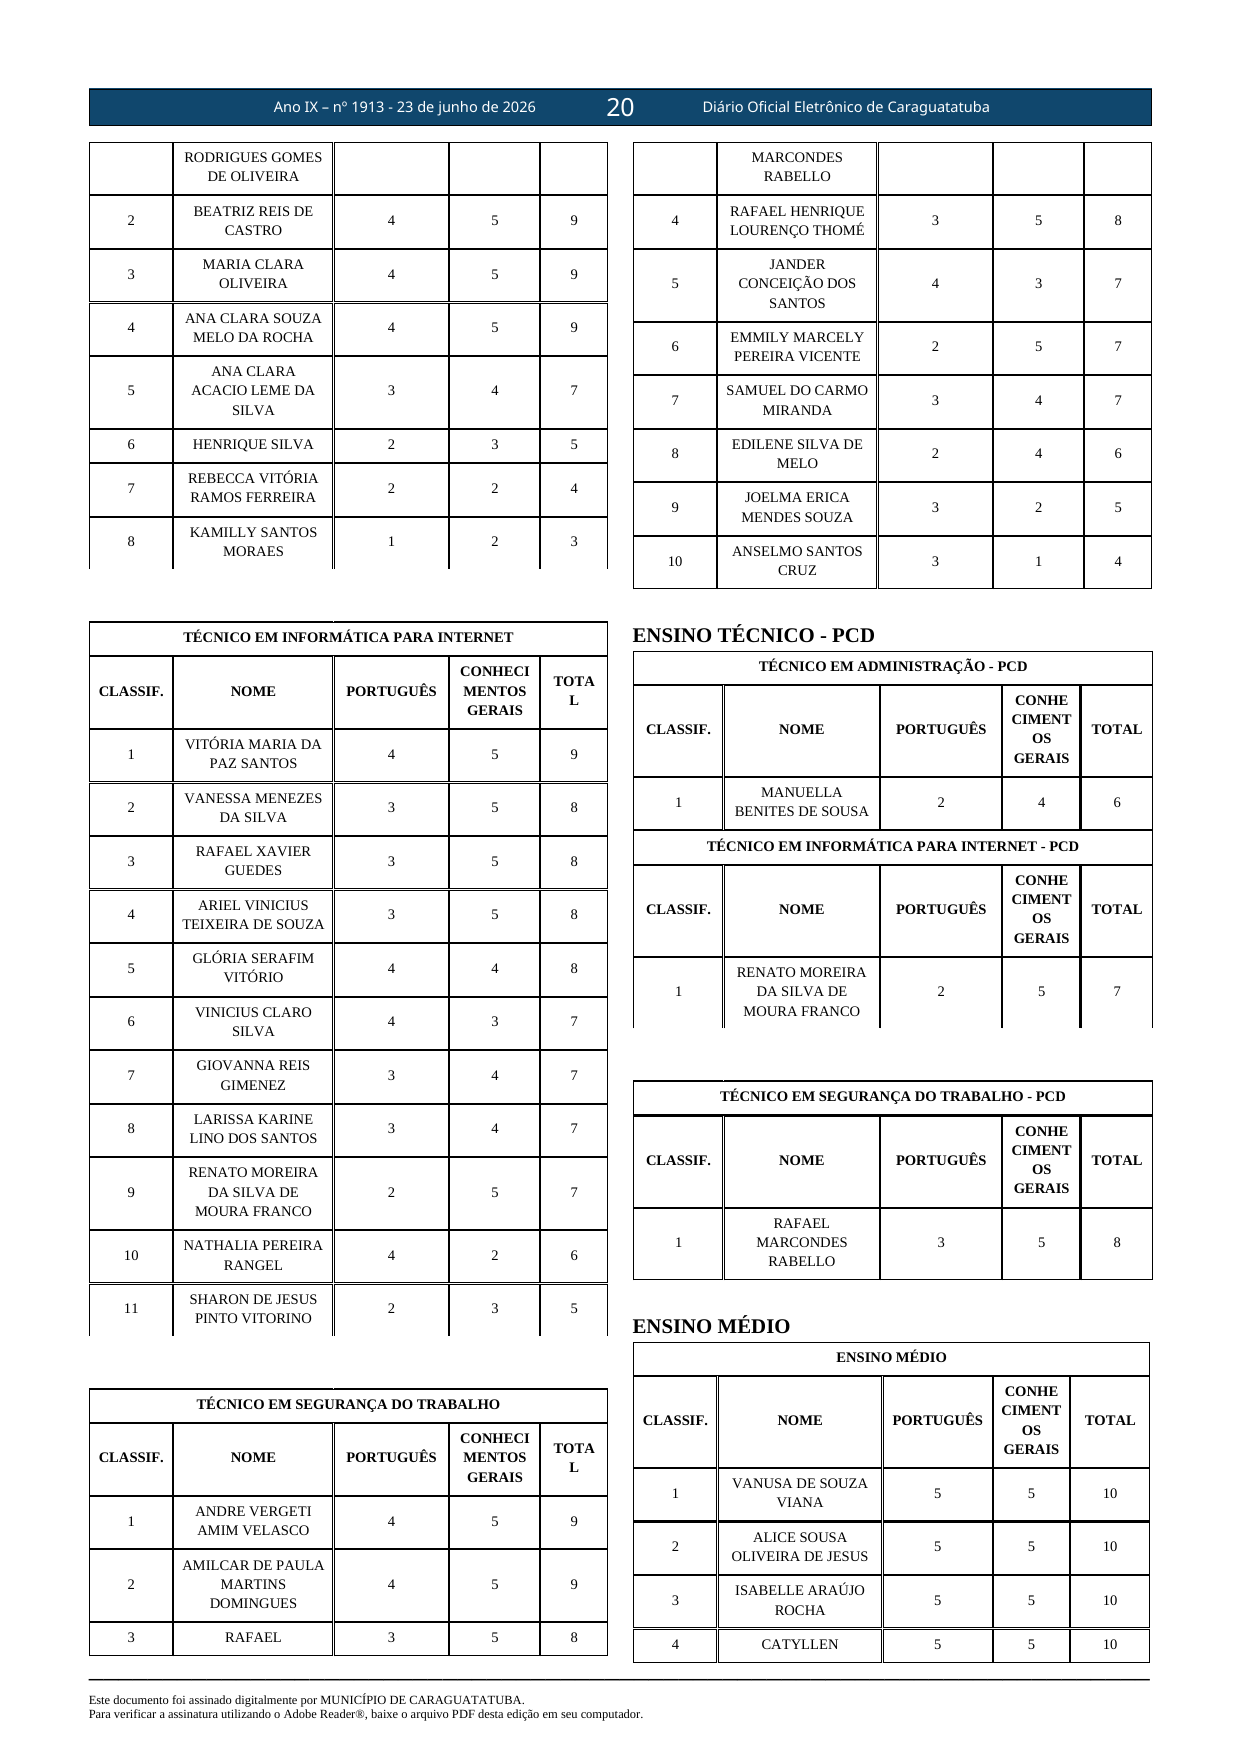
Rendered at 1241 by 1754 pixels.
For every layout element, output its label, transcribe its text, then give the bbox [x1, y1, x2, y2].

table_cell 3 [879, 483, 992, 535]
table_cell NOME [174, 657, 332, 728]
table_cell 1 [335, 518, 448, 569]
table_cell 10 [90, 1231, 172, 1282]
table_cell 8 [90, 518, 172, 569]
table_cell 6 [90, 998, 172, 1049]
table_cell [994, 143, 1083, 194]
table_cell 3 [335, 1105, 448, 1156]
table_cell MANUELLA BENITES DE SOUSA [725, 778, 879, 829]
table_cell 2 [879, 323, 992, 374]
table_cell 2 [335, 1285, 448, 1336]
table_cell 6 [541, 1231, 607, 1282]
table_cell 8 [541, 944, 607, 996]
table_cell 1 [634, 1209, 722, 1279]
table_cell MARCONDES RABELLO [718, 143, 876, 194]
table_cell 5 [450, 250, 539, 301]
table_cell [724, 1029, 880, 1080]
table_cell 6 [1082, 778, 1152, 829]
table_cell 10 [1071, 1469, 1149, 1520]
table_cell TOTAL [541, 1424, 607, 1495]
table_cell VANUSA DE SOUZA VIANA [719, 1469, 881, 1520]
table_cell TOTAL [1071, 1377, 1149, 1467]
table_cell 5 [450, 1158, 539, 1229]
table_cell 5 [90, 944, 172, 996]
table_cell [540, 569, 608, 621]
table_cell [89, 569, 173, 621]
table_cell 4 [450, 357, 539, 428]
table_cell [173, 1336, 333, 1388]
table_cell [335, 143, 448, 194]
table_cell 4 [335, 304, 448, 355]
table_cell SHARON DE JESUS PINTO VITORINO [174, 1285, 332, 1336]
table_cell VANESSA MENEZES DA SILVA [174, 784, 332, 835]
table_header TÉCNICO EM ADMINISTRAÇÃO - PCD [634, 652, 1152, 684]
table_cell CLASSIF. [634, 866, 722, 956]
table_cell 4 [879, 250, 992, 321]
table_cell 5 [884, 1469, 992, 1520]
table_cell PORTUGUÊS [881, 866, 1001, 956]
table_cell JOELMA ERICA MENDES SOUZA [718, 483, 876, 535]
table_cell 1 [994, 537, 1083, 588]
table_cell 5 [994, 1523, 1069, 1574]
table_cell 4 [335, 944, 448, 996]
table_cell 4 [450, 1051, 539, 1103]
table_cell 5 [634, 250, 716, 321]
table_cell 2 [450, 464, 539, 516]
table_cell 3 [450, 998, 539, 1049]
table_cell ANA CLARA ACACIO LEME DA SILVA [174, 357, 332, 428]
table_cell 10 [1071, 1523, 1149, 1574]
table_cell 5 [450, 196, 539, 248]
table_cell 5 [450, 891, 539, 942]
table_cell [89, 1336, 173, 1388]
table_cell 2 [881, 958, 1001, 1028]
table_cell VINICIUS CLARO SILVA [174, 998, 332, 1049]
table_cell CONHECIMENTOS GERAIS [450, 1424, 539, 1495]
table_cell 5 [450, 304, 539, 355]
table_cell 2 [335, 464, 448, 516]
table_cell CONHECIMENTOS GERAIS [1003, 866, 1079, 956]
table_cell 2 [335, 1158, 448, 1229]
table_cell TOTAL [541, 657, 607, 728]
table_cell NOME [725, 866, 879, 956]
table_cell 4 [541, 464, 607, 516]
table_cell 8 [541, 837, 607, 888]
table_cell 2 [335, 430, 448, 462]
table_cell 5 [994, 1630, 1069, 1662]
table_cell [1081, 1029, 1153, 1080]
table_cell 7 [541, 1051, 607, 1103]
table_cell LARISSA KARINE LINO DOS SANTOS [174, 1105, 332, 1156]
table_cell 4 [335, 730, 448, 781]
table_cell 5 [450, 784, 539, 835]
table_cell SAMUEL DO CARMO MIRANDA [718, 376, 876, 428]
text ENSINO TÉCNICO - PCD [632, 623, 1152, 647]
table_cell KAMILLY SANTOS MORAES [174, 518, 332, 569]
table_cell NATHALIA PEREIRA RANGEL [174, 1231, 332, 1282]
table_cell CLASSIF. [634, 1377, 716, 1467]
text ENSINO MÉDIO [632, 1314, 1152, 1338]
table_cell ANSELMO SANTOS CRUZ [718, 537, 876, 588]
table_cell RENATO MOREIRA DA SILVA DE MOURA FRANCO [174, 1158, 332, 1229]
table_cell 5 [450, 1497, 539, 1548]
table_cell 7 [1085, 323, 1151, 374]
table_cell CONHECIMENTOS GERAIS [450, 657, 539, 728]
table_cell 2 [450, 518, 539, 569]
table_cell [90, 143, 172, 194]
table_cell CLASSIF. [90, 1424, 172, 1495]
table_cell 7 [1082, 958, 1152, 1028]
table_cell RAFAEL XAVIER GUEDES [174, 837, 332, 888]
table_cell 4 [335, 250, 448, 301]
table_cell 9 [541, 1550, 607, 1621]
table_cell PORTUGUÊS [335, 657, 448, 728]
table_cell PORTUGUÊS [884, 1377, 992, 1467]
table_cell 7 [90, 1051, 172, 1103]
table_cell 2 [634, 1523, 716, 1574]
table_cell 9 [541, 1497, 607, 1548]
table_cell 4 [994, 430, 1083, 481]
table_cell 3 [335, 357, 448, 428]
table_cell 5 [994, 196, 1083, 248]
table_cell 5 [994, 1576, 1069, 1627]
table_cell 5 [884, 1576, 992, 1627]
table_cell 7 [90, 464, 172, 516]
table_cell 5 [450, 837, 539, 888]
table_cell CLASSIF. [90, 657, 172, 728]
table_cell MARIA CLARA OLIVEIRA [174, 250, 332, 301]
table_cell ANA CLARA SOUZA MELO DA ROCHA [174, 304, 332, 355]
table_cell BEATRIZ REIS DE CASTRO [174, 196, 332, 248]
table_cell CLASSIF. [634, 1117, 722, 1207]
table_cell [449, 569, 540, 621]
table_cell VITÓRIA MARIA DA PAZ SANTOS [174, 730, 332, 781]
table_cell 3 [994, 250, 1083, 321]
table_cell 2 [994, 483, 1083, 535]
table_cell 4 [335, 1231, 448, 1282]
table_cell 3 [450, 430, 539, 462]
table_cell 5 [541, 1285, 607, 1336]
table_cell 7 [1085, 376, 1151, 428]
table_cell 7 [1085, 250, 1151, 321]
table_cell 4 [335, 1497, 448, 1548]
table_cell 4 [450, 1105, 539, 1156]
table_cell ALICE SOUSA OLIVEIRA DE JESUS [719, 1523, 881, 1574]
table_cell 4 [634, 1630, 716, 1662]
table_cell CLASSIF. [634, 686, 722, 776]
table_cell 3 [90, 250, 172, 301]
table_cell 1 [90, 1497, 172, 1548]
table_cell REBECCA VITÓRIA RAMOS FERREIRA [174, 464, 332, 516]
table_cell 8 [634, 430, 716, 481]
table_cell 5 [884, 1523, 992, 1574]
table_cell CATYLLEN [719, 1630, 881, 1662]
table_cell 8 [541, 891, 607, 942]
table_cell 5 [1003, 958, 1079, 1028]
table_cell ISABELLE ARAÚJO ROCHA [719, 1576, 881, 1627]
table_cell TOTAL [1082, 686, 1152, 776]
table_cell 2 [450, 1231, 539, 1282]
table_cell PORTUGUÊS [881, 686, 1001, 776]
table_cell 3 [879, 196, 992, 248]
table_cell ANDRE VERGETI AMIM VELASCO [174, 1497, 332, 1548]
table_cell 8 [541, 1623, 607, 1655]
table_cell 5 [994, 1469, 1069, 1520]
table_cell [1085, 143, 1151, 194]
table_cell 4 [1085, 537, 1151, 588]
table_cell 2 [90, 784, 172, 835]
table_cell TOTAL [1082, 866, 1152, 956]
table_cell 3 [879, 376, 992, 428]
table_cell 5 [450, 1623, 539, 1655]
table_cell TÉCNICO EM SEGURANÇA DO TRABALHO [90, 1390, 607, 1422]
table_cell 3 [335, 891, 448, 942]
table_cell EDILENE SILVA DE MELO [718, 430, 876, 481]
table_cell RAFAEL HENRIQUE LOURENÇO THOMÉ [718, 196, 876, 248]
table_cell 3 [335, 837, 448, 888]
table_cell 2 [879, 430, 992, 481]
table_cell ARIEL VINICIUS TEIXEIRA DE SOUZA [174, 891, 332, 942]
table_cell 5 [994, 323, 1083, 374]
table_cell 1 [634, 958, 722, 1028]
table_cell CONHECIMENTOS GERAIS [1003, 686, 1079, 776]
table_cell 4 [335, 998, 448, 1049]
table_cell RENATO MOREIRA DA SILVA DE MOURA FRANCO [725, 958, 879, 1028]
table_cell RODRIGUES GOMES DE OLIVEIRA [174, 143, 332, 194]
table_cell GIOVANNA REIS GIMENEZ [174, 1051, 332, 1103]
table_cell 5 [90, 357, 172, 428]
table_cell 5 [450, 730, 539, 781]
table_cell 7 [541, 357, 607, 428]
table_cell 4 [634, 196, 716, 248]
table_cell 7 [634, 376, 716, 428]
table_cell 10 [634, 537, 716, 588]
table_cell 8 [90, 1105, 172, 1156]
table_cell [334, 1336, 449, 1388]
table_cell CONHECIMENTOS GERAIS [994, 1377, 1069, 1467]
table_cell 9 [541, 250, 607, 301]
table_cell 4 [90, 891, 172, 942]
table_cell 9 [90, 1158, 172, 1229]
table_header ENSINO MÉDIO [634, 1343, 1149, 1375]
table_cell [633, 1029, 723, 1080]
table_cell 5 [541, 430, 607, 462]
table_cell 9 [541, 196, 607, 248]
table_cell 3 [541, 518, 607, 569]
table_cell 4 [335, 196, 448, 248]
table_cell 1 [90, 730, 172, 781]
table_cell 1 [634, 1469, 716, 1520]
table_cell [1002, 1029, 1081, 1080]
table_cell 6 [1085, 430, 1151, 481]
table_cell NOME [725, 686, 879, 776]
table_cell 1 [634, 778, 722, 829]
table_cell TOTAL [1082, 1117, 1152, 1207]
table_cell 3 [335, 1051, 448, 1103]
table_cell 10 [1071, 1576, 1149, 1627]
table_cell [879, 143, 992, 194]
table_cell 5 [884, 1630, 992, 1662]
table_cell 2 [90, 196, 172, 248]
table_cell [880, 1029, 1002, 1080]
table_cell TÉCNICO EM INFORMÁTICA PARA INTERNET [90, 623, 607, 655]
table_cell 3 [90, 1623, 172, 1655]
table_cell AMILCAR DE PAULA MARTINS DOMINGUES [174, 1550, 332, 1621]
table_cell [541, 143, 607, 194]
table_cell CONHECIMENTOS GERAIS [1003, 1117, 1079, 1207]
table_cell 9 [634, 483, 716, 535]
table_cell 3 [879, 537, 992, 588]
table_cell 4 [994, 376, 1083, 428]
table_cell 11 [90, 1285, 172, 1336]
table_cell 7 [541, 1105, 607, 1156]
table_cell 8 [541, 784, 607, 835]
table_cell 3 [634, 1576, 716, 1627]
table_cell 8 [1082, 1209, 1152, 1279]
table_cell PORTUGUÊS [881, 1117, 1001, 1207]
table_cell NOME [725, 1117, 879, 1207]
table_cell HENRIQUE SILVA [174, 430, 332, 462]
table_cell 4 [1003, 778, 1079, 829]
table_cell 6 [90, 430, 172, 462]
table_cell JANDER CONCEIÇÃO DOS SANTOS [718, 250, 876, 321]
table_cell 9 [541, 304, 607, 355]
table_cell NOME [174, 1424, 332, 1495]
table_cell 4 [335, 1550, 448, 1621]
table_cell 4 [90, 304, 172, 355]
table_cell 3 [881, 1209, 1001, 1279]
table_cell 3 [90, 837, 172, 888]
table_cell 7 [541, 998, 607, 1049]
table_cell 9 [541, 730, 607, 781]
table_cell 6 [634, 323, 716, 374]
table_cell NOME [719, 1377, 881, 1467]
table_cell 8 [1085, 196, 1151, 248]
table_cell 5 [1003, 1209, 1079, 1279]
table_cell TÉCNICO EM SEGURANÇA DO TRABALHO - PCD [634, 1082, 1152, 1114]
table_cell RAFAEL MARCONDES RABELLO [725, 1209, 879, 1279]
table_cell TÉCNICO EM INFORMÁTICA PARA INTERNET - PCD [634, 831, 1152, 864]
table_cell 5 [450, 1550, 539, 1621]
table_cell PORTUGUÊS [335, 1424, 448, 1495]
table_cell GLÓRIA SERAFIM VITÓRIO [174, 944, 332, 996]
table_cell 3 [335, 1623, 448, 1655]
table_cell 10 [1071, 1630, 1149, 1662]
table_cell [634, 143, 716, 194]
table_cell 2 [90, 1550, 172, 1621]
table_cell 2 [881, 778, 1001, 829]
table_cell [540, 1336, 608, 1388]
table_cell 7 [541, 1158, 607, 1229]
table_cell 3 [335, 784, 448, 835]
table_cell RAFAEL [174, 1623, 332, 1655]
table_cell [450, 143, 539, 194]
table_cell EMMILY MARCELY PEREIRA VICENTE [718, 323, 876, 374]
table_cell 4 [450, 944, 539, 996]
table_cell [449, 1336, 540, 1388]
table_cell [334, 569, 449, 621]
table_cell [173, 569, 333, 621]
table_cell 5 [1085, 483, 1151, 535]
table_cell 3 [450, 1285, 539, 1336]
